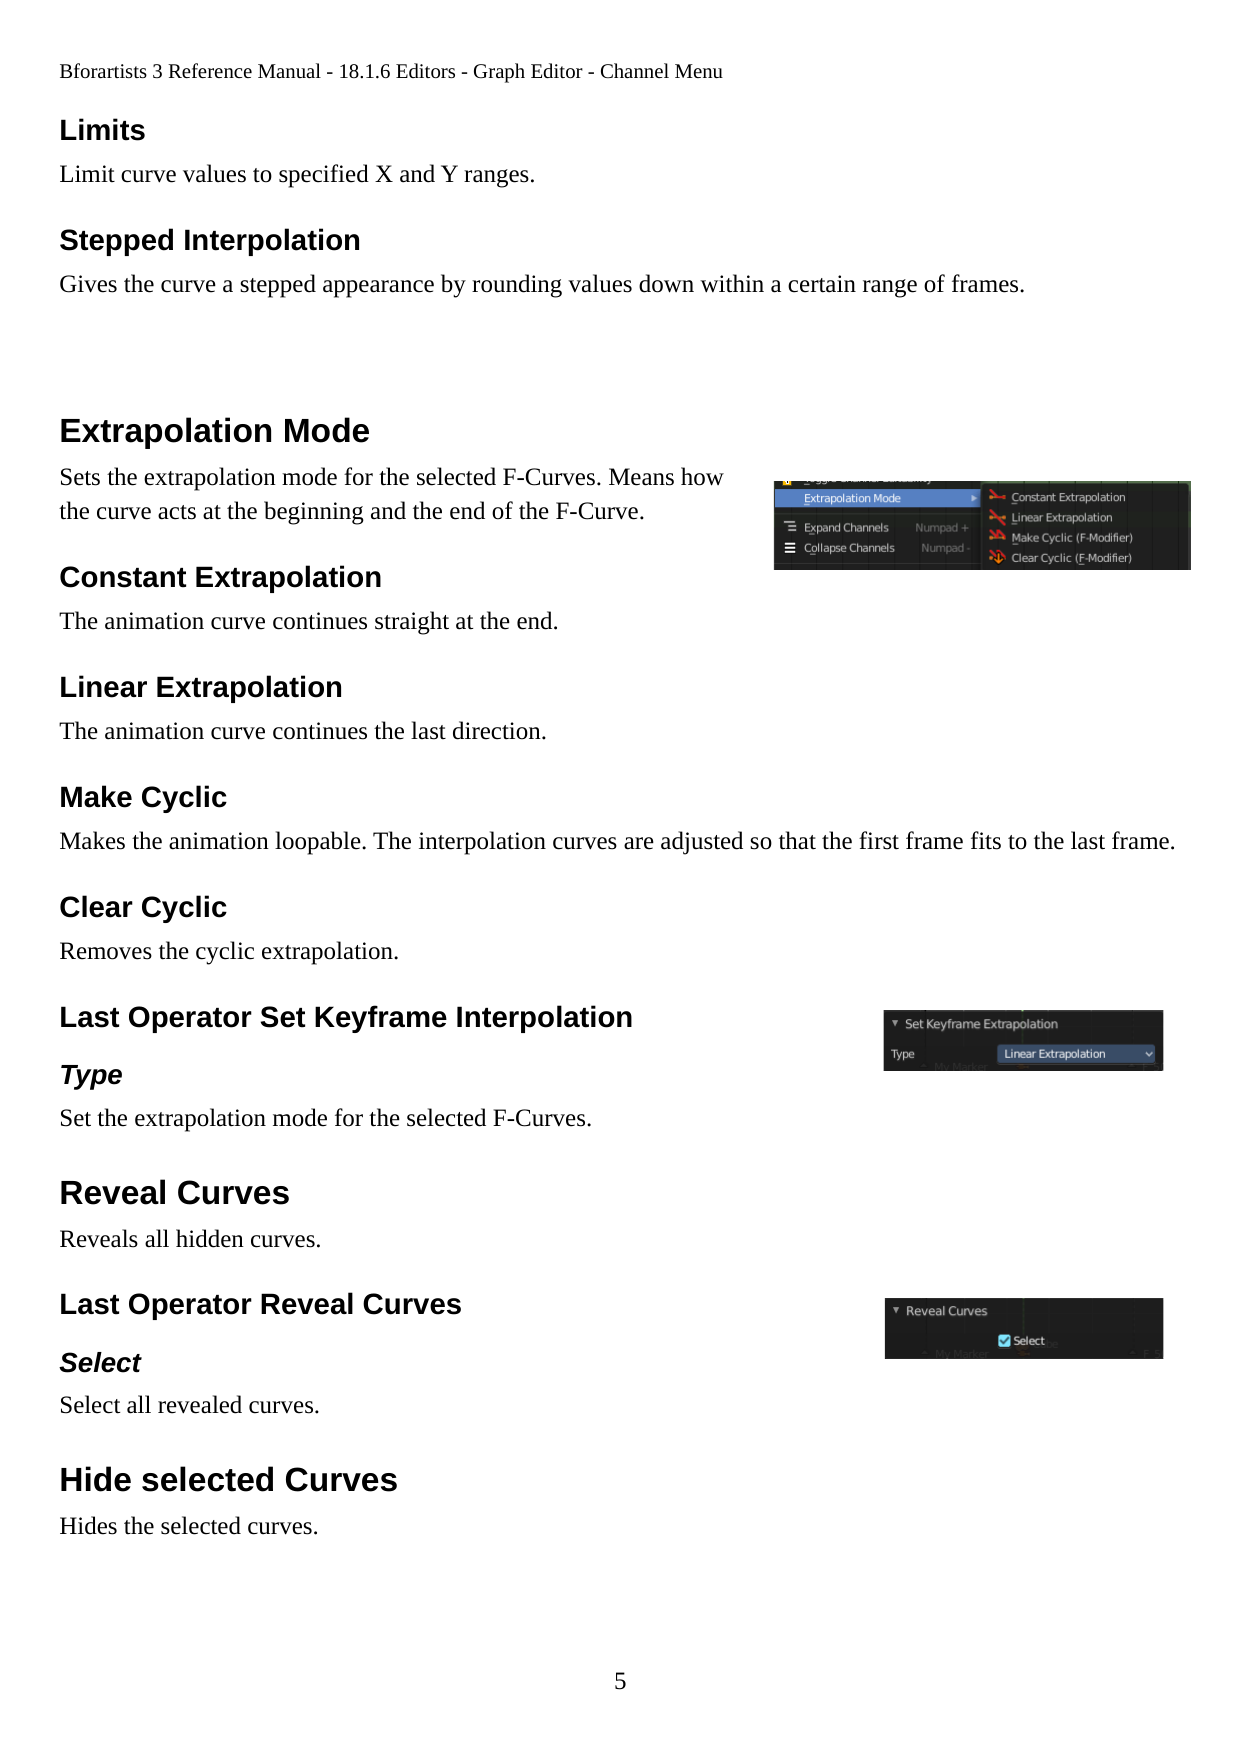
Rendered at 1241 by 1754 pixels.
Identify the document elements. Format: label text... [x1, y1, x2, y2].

text Sets the extrapolation mode for the selected F-Curves. Means how the curve acts at the beginning and the end of the F-Curve. [59, 462, 1181, 525]
subtitle Last Operator Reveal Curves [59, 1287, 1181, 1321]
text Select all revealed curves. [59, 1390, 1181, 1419]
subtitle Hide selected Curves [59, 1460, 1181, 1499]
picture [884, 1298, 1164, 1359]
text Removes the cyclic extrapolation. [59, 936, 1181, 964]
text Set the extrapolation mode for the selected F-Curves. [59, 1103, 1181, 1131]
subtitle Type [59, 1058, 1181, 1090]
subtitle Reveal Curves [59, 1172, 1181, 1211]
text Makes the animation loopable. The interpolation curves are adjusted so that the first frame fits to the last frame. [59, 826, 1181, 855]
subtitle Extrapolation Mode [59, 411, 1181, 449]
picture [773, 481, 1191, 570]
picture [883, 1010, 1164, 1071]
subtitle Linear Extrapolation [59, 670, 1181, 703]
text Reveals all hidden curves. [59, 1224, 1181, 1252]
text Limit curve values to specified X and Y ranges. [59, 159, 1181, 188]
text Gives the curve a stepped appearance by rounding values down within a certain range of frames. [59, 269, 1181, 297]
subtitle Constant Extrapolation [59, 560, 1181, 594]
subtitle Clear Cyclic [59, 889, 1181, 923]
subtitle Stepped Interpolation [59, 222, 1181, 256]
text The animation curve continues the last direction. [59, 716, 1181, 745]
subtitle Select [59, 1346, 1181, 1378]
text The animation curve continues straight at the end. [59, 606, 1181, 635]
subtitle Limits [59, 113, 1181, 146]
subtitle Make Cyclic [59, 780, 1181, 813]
subtitle Last Operator Set Keyframe Interpolation [59, 999, 1181, 1033]
text Hides the selected curves. [59, 1511, 1181, 1540]
